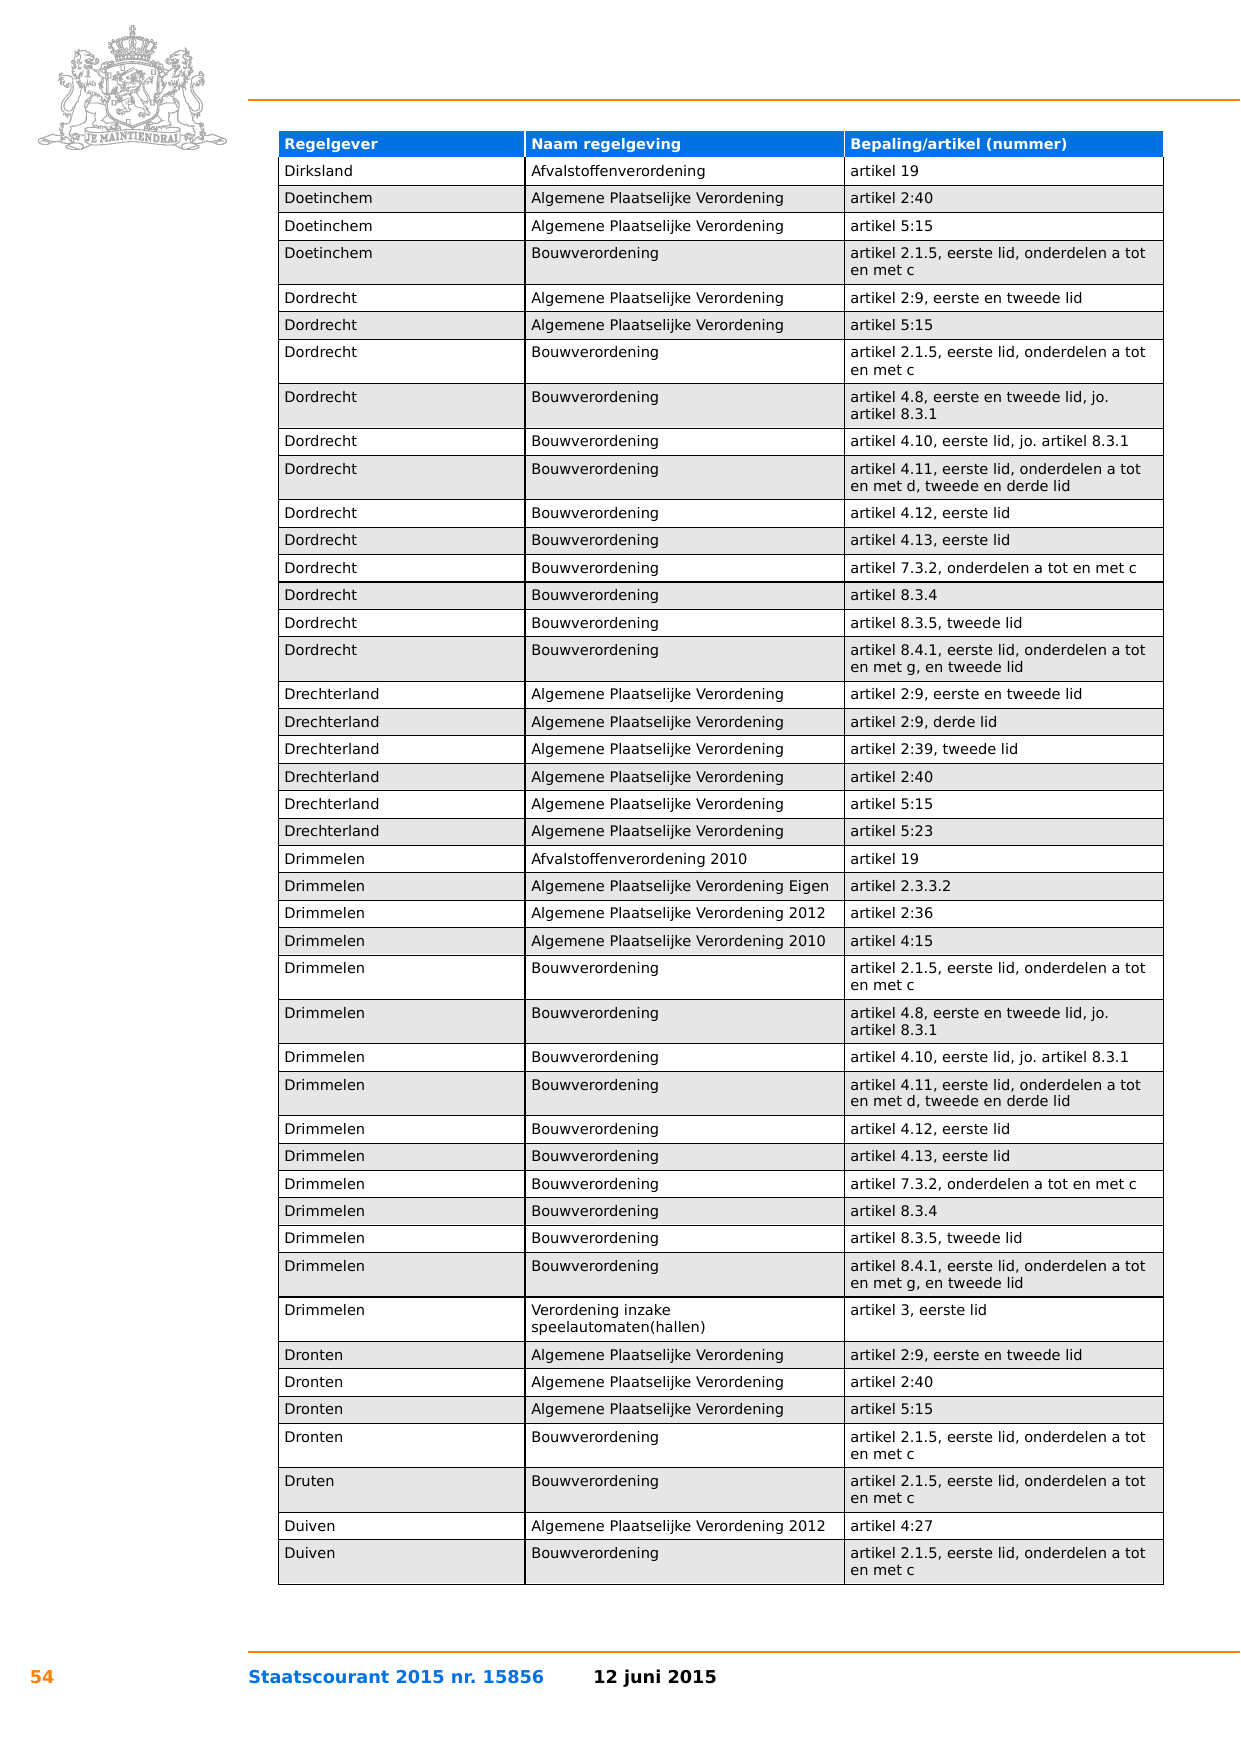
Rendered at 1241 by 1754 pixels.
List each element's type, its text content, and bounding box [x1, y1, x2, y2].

table_cell Bouwverordening [526, 555, 844, 581]
table_cell Algemene Plaatselijke Verordening [526, 186, 844, 212]
table_cell Drimmelen [279, 1171, 524, 1197]
table_cell Drimmelen [279, 1144, 524, 1170]
table_cell artikel 2.1.5, eerste lid, onderdelen a tot en met c [845, 340, 1163, 383]
table_cell Drimmelen [279, 1253, 524, 1296]
table_cell Dronten [279, 1369, 524, 1396]
table_cell Bouwverordening [526, 610, 844, 636]
table_header Naam regelgeving [526, 131, 844, 157]
table_cell artikel 4.11, eerste lid, onderdelen a tot en met d, tweede en derde lid [845, 456, 1163, 499]
table_cell Algemene Plaatselijke Verordening [526, 682, 844, 708]
table_cell Bouwverordening [526, 500, 844, 527]
table_cell Bouwverordening [526, 1226, 844, 1252]
table_cell artikel 2:9, eerste en tweede lid [845, 285, 1163, 311]
table_cell artikel 2.1.5, eerste lid, onderdelen a tot en met c [845, 1468, 1163, 1512]
table_cell Bouwverordening [526, 637, 844, 681]
table_cell artikel 4.12, eerste lid [845, 500, 1163, 527]
table_cell Druten [279, 1468, 524, 1512]
table_cell artikel 2:40 [845, 1369, 1163, 1396]
table_cell Algemene Plaatselijke Verordening Eigen [526, 873, 844, 900]
table_header Bepaling/artikel (nummer) [845, 131, 1163, 157]
table_cell Drimmelen [279, 846, 524, 872]
table_cell Dordrecht [279, 528, 524, 554]
table_cell Afvalstoffenverordening [526, 158, 844, 185]
table_cell Dordrecht [279, 285, 524, 311]
table_cell Bouwverordening [526, 1468, 844, 1512]
table_cell artikel 8.4.1, eerste lid, onderdelen a tot en met g, en tweede lid [845, 637, 1163, 681]
table_cell Algemene Plaatselijke Verordening [526, 791, 844, 817]
table_cell Drimmelen [279, 1298, 524, 1341]
table_cell Duiven [279, 1513, 524, 1539]
table_cell Dordrecht [279, 312, 524, 339]
table_cell artikel 4:27 [845, 1513, 1163, 1539]
table_cell Drechterland [279, 682, 524, 708]
table_cell artikel 2:40 [845, 764, 1163, 790]
table_cell Bouwverordening [526, 340, 844, 383]
table_cell Bouwverordening [526, 1540, 844, 1583]
table_cell artikel 4.10, eerste lid, jo. artikel 8.3.1 [845, 1044, 1163, 1071]
table_cell Dronten [279, 1397, 524, 1423]
table_cell artikel 2:39, tweede lid [845, 736, 1163, 763]
table_cell artikel 8.4.1, eerste lid, onderdelen a tot en met g, en tweede lid [845, 1253, 1163, 1296]
table_cell Bouwverordening [526, 1000, 844, 1043]
table_cell artikel 2:9, eerste en tweede lid [845, 1342, 1163, 1368]
table_cell artikel 5:15 [845, 312, 1163, 339]
table_cell artikel 4.8, eerste en tweede lid, jo. artikel 8.3.1 [845, 384, 1163, 427]
table_cell artikel 2.1.5, eerste lid, onderdelen a tot en met c [845, 956, 1163, 999]
table_cell artikel 2:36 [845, 901, 1163, 927]
table_cell artikel 4.13, eerste lid [845, 528, 1163, 554]
table_cell artikel 4.12, eerste lid [845, 1116, 1163, 1142]
table_cell Algemene Plaatselijke Verordening [526, 213, 844, 239]
table_cell Bouwverordening [526, 1253, 844, 1296]
table_cell Bouwverordening [526, 1044, 844, 1071]
table_cell Drimmelen [279, 1116, 524, 1142]
table_cell Doetinchem [279, 186, 524, 212]
table_cell Afvalstoffenverordening 2010 [526, 846, 844, 872]
table_cell Algemene Plaatselijke Verordening 2012 [526, 1513, 844, 1539]
table_cell Bouwverordening [526, 528, 844, 554]
table_cell Bouwverordening [526, 1116, 844, 1142]
table_cell artikel 5:23 [845, 819, 1163, 845]
table_cell Algemene Plaatselijke Verordening [526, 285, 844, 311]
table_cell artikel 8.3.5, tweede lid [845, 1226, 1163, 1252]
table_cell artikel 2.1.5, eerste lid, onderdelen a tot en met c [845, 1540, 1163, 1583]
table_cell Drimmelen [279, 1072, 524, 1115]
table_cell Drechterland [279, 791, 524, 817]
table_cell artikel 5:15 [845, 213, 1163, 239]
table_cell artikel 2.1.5, eerste lid, onderdelen a tot en met c [845, 1424, 1163, 1467]
table_cell Algemene Plaatselijke Verordening 2010 [526, 928, 844, 954]
table_cell Dordrecht [279, 610, 524, 636]
table_cell Dronten [279, 1342, 524, 1368]
table_cell artikel 3, eerste lid [845, 1298, 1163, 1341]
table_cell Drechterland [279, 736, 524, 763]
picture [38, 25, 227, 150]
table_cell Bouwverordening [526, 456, 844, 499]
table_cell Dronten [279, 1424, 524, 1467]
table_cell artikel 5:15 [845, 791, 1163, 817]
table_cell artikel 8.3.4 [845, 583, 1163, 609]
table_cell artikel 2.1.5, eerste lid, onderdelen a tot en met c [845, 241, 1163, 284]
table_cell Drechterland [279, 709, 524, 735]
table_cell Duiven [279, 1540, 524, 1583]
table_cell Drimmelen [279, 901, 524, 927]
table_cell Drimmelen [279, 1044, 524, 1071]
table_cell Drechterland [279, 819, 524, 845]
table_cell artikel 4.11, eerste lid, onderdelen a tot en met d, tweede en derde lid [845, 1072, 1163, 1115]
table_cell Algemene Plaatselijke Verordening [526, 1397, 844, 1423]
table_cell Drimmelen [279, 1226, 524, 1252]
table_cell Algemene Plaatselijke Verordening 2012 [526, 901, 844, 927]
table_cell Bouwverordening [526, 1171, 844, 1197]
table_cell artikel 8.3.5, tweede lid [845, 610, 1163, 636]
table_cell artikel 8.3.4 [845, 1198, 1163, 1224]
table_cell Dirksland [279, 158, 524, 185]
table_cell Algemene Plaatselijke Verordening [526, 819, 844, 845]
table_cell artikel 2:9, derde lid [845, 709, 1163, 735]
table_cell Algemene Plaatselijke Verordening [526, 1369, 844, 1396]
table_cell artikel 5:15 [845, 1397, 1163, 1423]
table_cell Verordening inzake speelautomaten(hallen) [526, 1298, 844, 1341]
table_cell Bouwverordening [526, 1424, 844, 1467]
table_cell artikel 4.10, eerste lid, jo. artikel 8.3.1 [845, 429, 1163, 455]
table_cell Doetinchem [279, 241, 524, 284]
table_cell Drimmelen [279, 1000, 524, 1043]
table_cell Dordrecht [279, 555, 524, 581]
table_cell Bouwverordening [526, 1198, 844, 1224]
table_cell artikel 4:15 [845, 928, 1163, 954]
table_cell Algemene Plaatselijke Verordening [526, 709, 844, 735]
table_cell Bouwverordening [526, 1144, 844, 1170]
table_cell artikel 7.3.2, onderdelen a tot en met c [845, 1171, 1163, 1197]
table_cell Bouwverordening [526, 583, 844, 609]
table_cell Dordrecht [279, 429, 524, 455]
table_cell Dordrecht [279, 583, 524, 609]
table_cell Bouwverordening [526, 241, 844, 284]
table_cell Algemene Plaatselijke Verordening [526, 764, 844, 790]
table_cell Bouwverordening [526, 1072, 844, 1115]
table_cell Drimmelen [279, 956, 524, 999]
table_cell Drimmelen [279, 1198, 524, 1224]
table_cell Bouwverordening [526, 384, 844, 427]
table_cell Drimmelen [279, 928, 524, 954]
table_cell Bouwverordening [526, 429, 844, 455]
table_cell Dordrecht [279, 456, 524, 499]
table_cell Algemene Plaatselijke Verordening [526, 1342, 844, 1368]
table_cell Dordrecht [279, 500, 524, 527]
table_cell Dordrecht [279, 340, 524, 383]
table_cell artikel 2:40 [845, 186, 1163, 212]
table_cell Bouwverordening [526, 956, 844, 999]
table_header Regelgever [279, 131, 524, 157]
table_cell artikel 19 [845, 158, 1163, 185]
table_cell Drechterland [279, 764, 524, 790]
table_cell artikel 2.3.3.2 [845, 873, 1163, 900]
table_cell artikel 7.3.2, onderdelen a tot en met c [845, 555, 1163, 581]
table_cell artikel 4.13, eerste lid [845, 1144, 1163, 1170]
table_cell Doetinchem [279, 213, 524, 239]
table_cell Algemene Plaatselijke Verordening [526, 312, 844, 339]
table_cell artikel 2:9, eerste en tweede lid [845, 682, 1163, 708]
table_cell Drimmelen [279, 873, 524, 900]
table_cell Algemene Plaatselijke Verordening [526, 736, 844, 763]
table_cell artikel 4.8, eerste en tweede lid, jo. artikel 8.3.1 [845, 1000, 1163, 1043]
table_cell Dordrecht [279, 637, 524, 681]
table_cell Dordrecht [279, 384, 524, 427]
table_cell artikel 19 [845, 846, 1163, 872]
